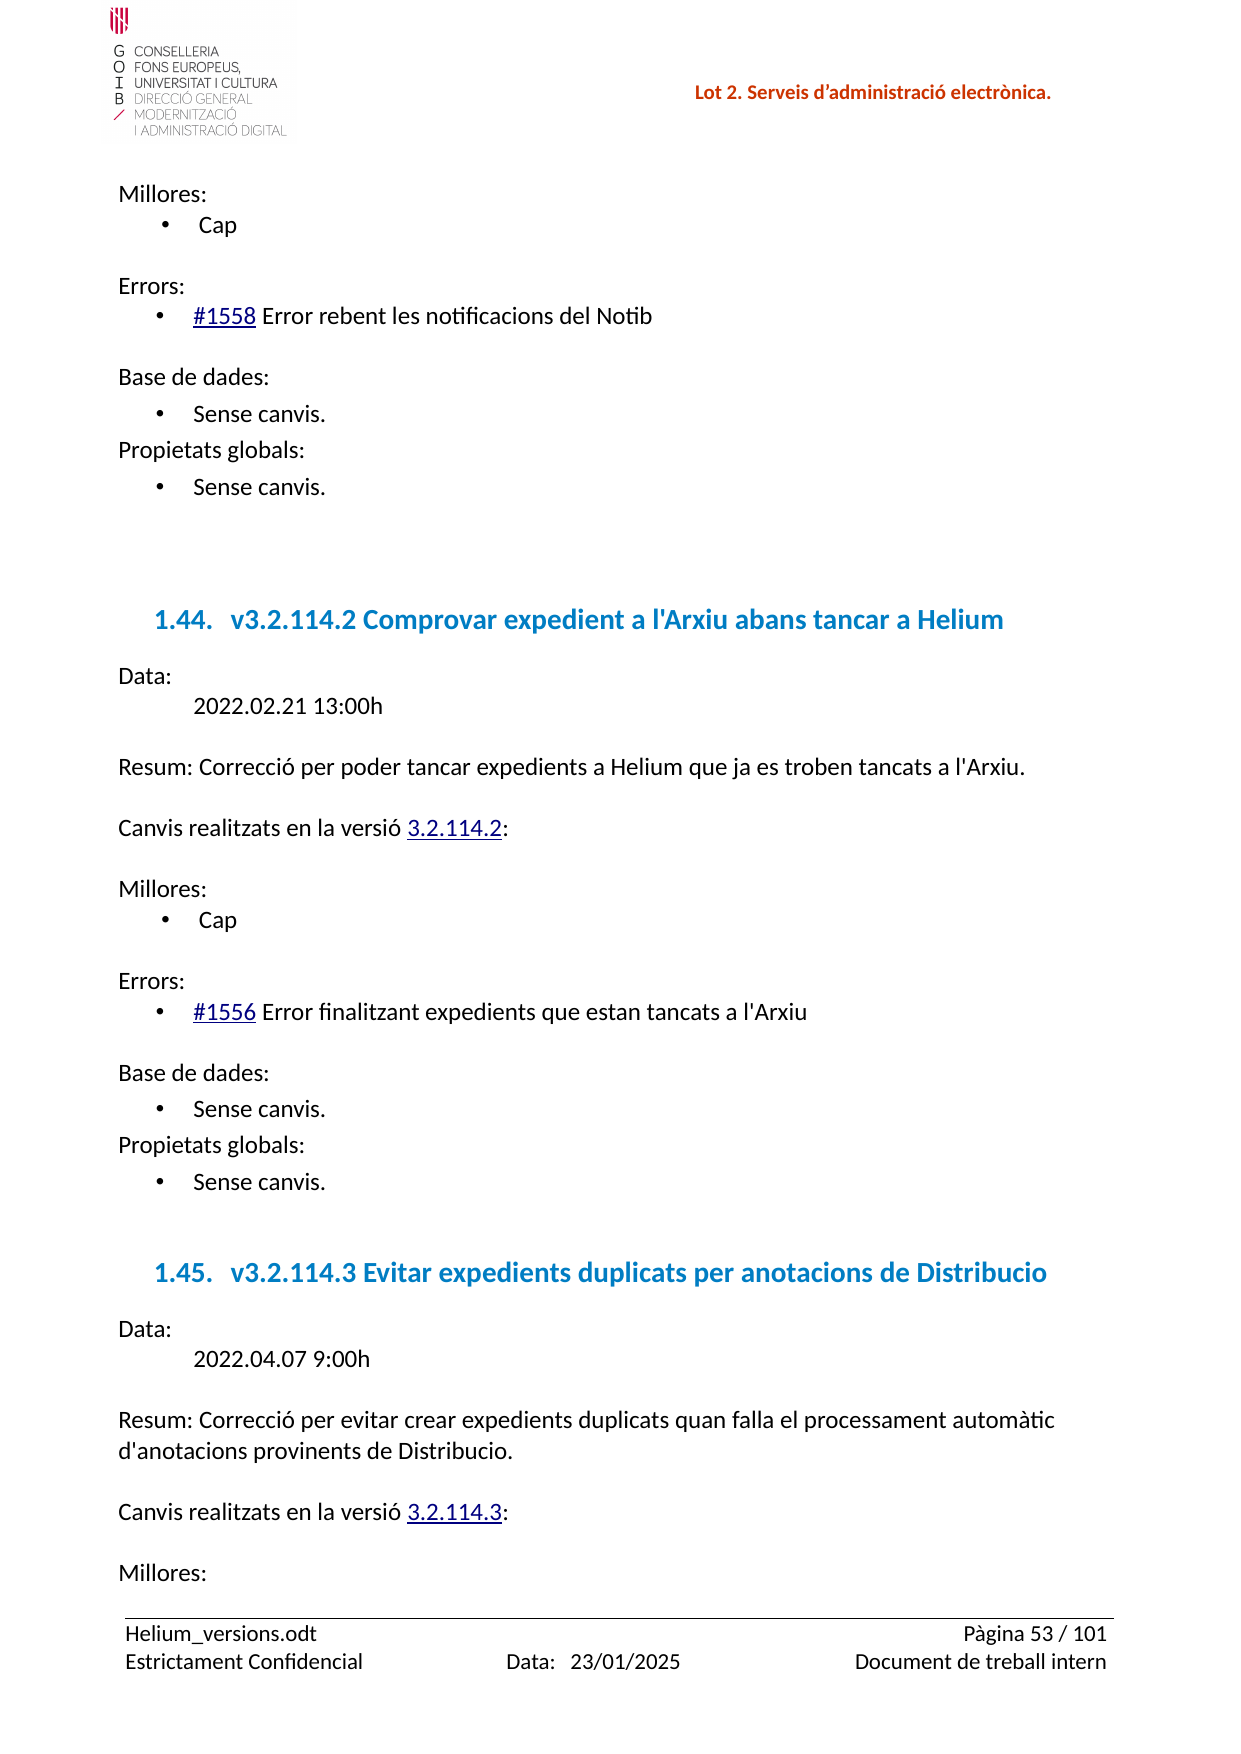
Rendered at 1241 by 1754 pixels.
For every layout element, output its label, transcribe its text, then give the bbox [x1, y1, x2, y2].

subtitle v3.2.114.2 Comprovar expedient a l'Arxiu abans tancar a Helium [153, 601, 1122, 636]
text Propietats globals: [118, 1130, 1122, 1160]
text Propietats globals: [118, 434, 1122, 465]
text Canvis realitzats en la versió 3.2.114.2: [118, 813, 1122, 843]
text Resum: Correcció per poder tancar expedients a Helium que ja es troben tancats a l'Arxiu. [118, 752, 1122, 782]
subtitle v3.2.114.3 Evitar expedients duplicats per anotacions de Distribucio [153, 1254, 1122, 1289]
list #1558 Error rebent les notificacions del Notib [156, 300, 1122, 331]
text Resum: Correcció per evitar crear expedients duplicats quan falla el processament automàtic d'anotacions provinents de Distribucio. [118, 1404, 1122, 1466]
text Base de dades: [118, 361, 1122, 392]
list Cap [161, 904, 1122, 935]
text 2022.02.21 13:00h [118, 691, 1122, 721]
picture [100, 0, 297, 144]
list Cap [161, 209, 1122, 239]
text Millores: [118, 178, 1122, 209]
text Millores: [118, 1557, 1122, 1588]
text Data: [118, 1313, 1122, 1343]
list Sense canvis. [156, 471, 1122, 501]
list Sense canvis. [156, 398, 1122, 428]
list #1556 Error finalitzant expedients que estan tancats a l'Arxiu [156, 996, 1122, 1026]
list Sense canvis. [156, 1166, 1122, 1197]
text Errors: [118, 965, 1122, 996]
text 2022.04.07 9:00h [118, 1343, 1122, 1374]
text Millores: [118, 874, 1122, 904]
text Errors: [118, 270, 1122, 300]
text Data: [118, 660, 1122, 691]
list Sense canvis. [156, 1093, 1122, 1124]
text Canvis realitzats en la versió 3.2.114.3: [118, 1496, 1122, 1527]
text Base de dades: [118, 1057, 1122, 1087]
